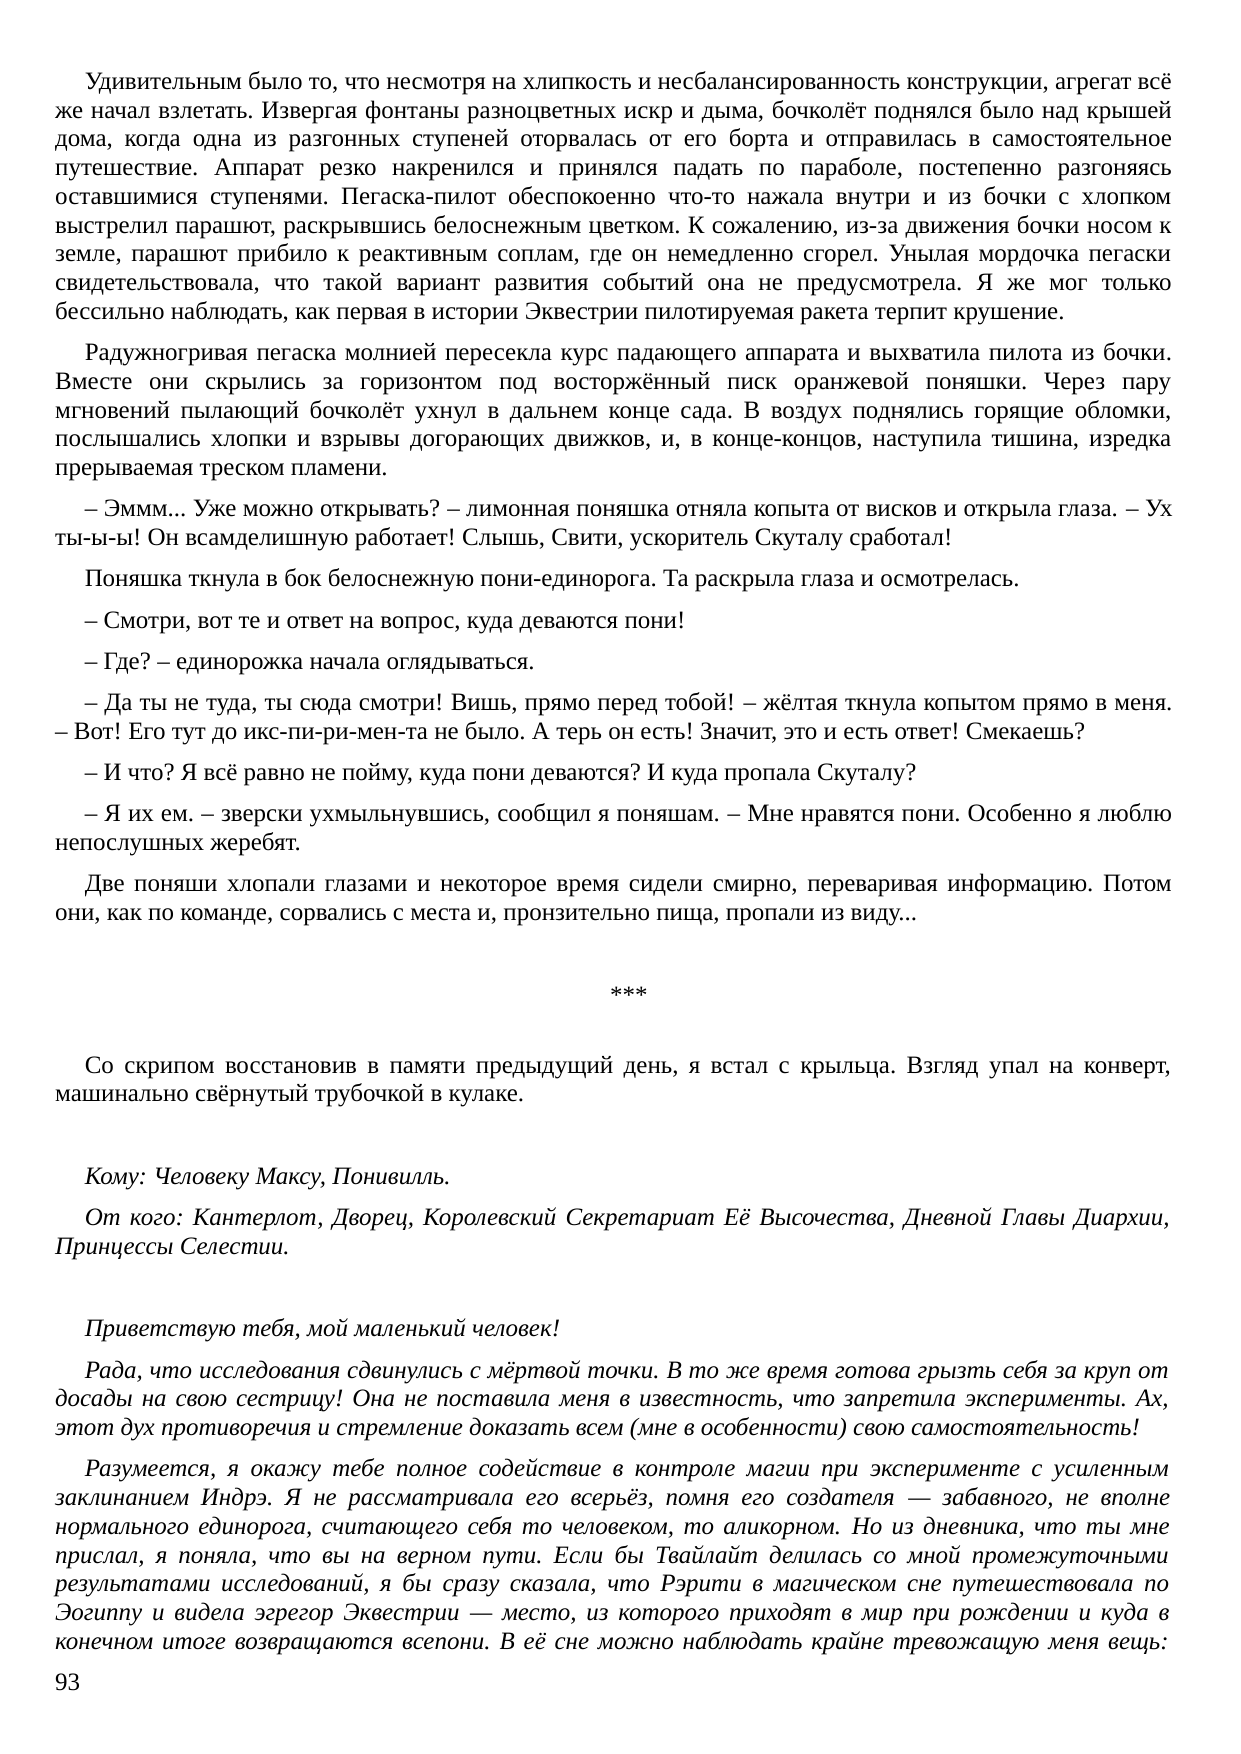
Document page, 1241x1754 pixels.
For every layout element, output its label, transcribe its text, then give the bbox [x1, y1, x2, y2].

text Две поняши хлопали глазами и некоторое время сидели смирно, переваривая информацию. Потом они, как по команде, сорвались с места и, пронзительно пища, пропали из виду... [55, 868, 1173, 926]
text – Я их ем. – зверски ухмыльнувшись, сообщил я поняшам. – Мне нравятся пони. Особенно я люблю непослушных жеребят. [55, 798, 1173, 856]
text Удивительным было то, что несмотря на хлипкость и несбалансированность конструкции, агрегат всё же начал взлетать. Извергая фонтаны разноцветных искр и дыма, бочколёт поднялся было над крышей дома, когда одна из разгонных ступеней оторвалась от его борта и отправилась в самостоятельное путешествие. Аппарат резко накренился и принялся падать по параболе, постепенно разгоняясь оставшимися ступенями. Пегаска-пилот обеспокоенно что-то нажала внутри и из бочки с хлопком выстрелил парашют, раскрывшись белоснежным цветком. К сожалению, из-за движения бочки носом к земле, парашют прибило к реактивным соплам, где он немедленно сгорел. Унылая мордочка пегаски свидетельствовала, что такой вариант развития событий она не предусмотрела. Я же мог только бессильно наблюдать, как первая в истории Эквестрии пилотируемая ракета терпит крушение. [55, 66, 1173, 325]
text Приветствую тебя, мой маленький человек! [55, 1313, 1173, 1342]
text Кому: Человеку Максу, Понивилль. [55, 1161, 1173, 1190]
text – Да ты не туда, ты сюда смотри! Вишь, прямо перед тобой! – жёлтая ткнула копытом прямо в меня. – Вот! Его тут до икс-пи-ри-мен-та не было. А терь он есть! Значит, это и есть ответ! Смекаешь? [55, 687, 1173, 745]
text Рада, что исследования сдвинулись с мёртвой точки. В то же время готова грызть себя за круп от досады на свою сестрицу! Она не поставила меня в известность, что запретила эксперименты. Ах, этот дух противоречия и стремление доказать всем (мне в особенности) свою самостоятельность! [55, 1355, 1173, 1441]
text Радужногривая пегаска молнией пересекла курс падающего аппарата и выхватила пилота из бочки. Вместе они скрылись за горизонтом под восторжённый писк оранжевой поняшки. Через пару мгновений пылающий бочколёт ухнул в дальнем конце сада. В воздух поднялись горящие обломки, послышались хлопки и взрывы догорающих движков, и, в конце-концов, наступила тишина, изредка прерываемая треском пламени. [55, 337, 1173, 481]
text Поняшка ткнула в бок белоснежную пони-единорога. Та раскрыла глаза и осмотрелась. [55, 563, 1173, 592]
text – И что? Я всё равно не пойму, куда пони деваются? И куда пропала Скуталу? [55, 757, 1173, 786]
text – Где? – единорожка начала оглядываться. [55, 646, 1173, 675]
text *** [55, 980, 1173, 1037]
text От кого: Кантерлот, Дворец, Королевский Секретариат Её Высочества, Дневной Главы Диархии, Принцессы Селестии. [55, 1202, 1173, 1260]
text Со скрипом восстановив в памяти предыдущий день, я встал с крыльца. Взгляд упал на конверт, машинально свёрнутый трубочкой в кулаке. [55, 1050, 1173, 1107]
text Разумеется, я окажу тебе полное содействие в контроле магии при эксперименте с усиленным заклинанием Индрэ. Я не рассматривала его всерьёз, помня его создателя — забавного, не вполне нормального единорога, считающего себя то человеком, то аликорном. Но из дневника, что ты мне прислал, я поняла, что вы на верном пути. Если бы Твайлайт делилась со мной промежуточными результатами исследований, я бы сразу сказала, что Рэрити в магическом сне путешествовала по Эогиппу и видела эгрегор Эквестрии — место, из которого приходят в мир при рождении и куда в конечном итоге возвращаются всепони. В её сне можно наблюдать крайне тревожащую меня вещь: [55, 1453, 1173, 1655]
text – Эммм... Уже можно открывать? – лимонная поняшка отняла копыта от висков и открыла глаза. – Ух ты-ы-ы! Он всамделишную работает! Слышь, Свити, ускоритель Скуталу сработал! [55, 493, 1173, 551]
text – Смотри, вот те и ответ на вопрос, куда деваются пони! [55, 605, 1173, 633]
